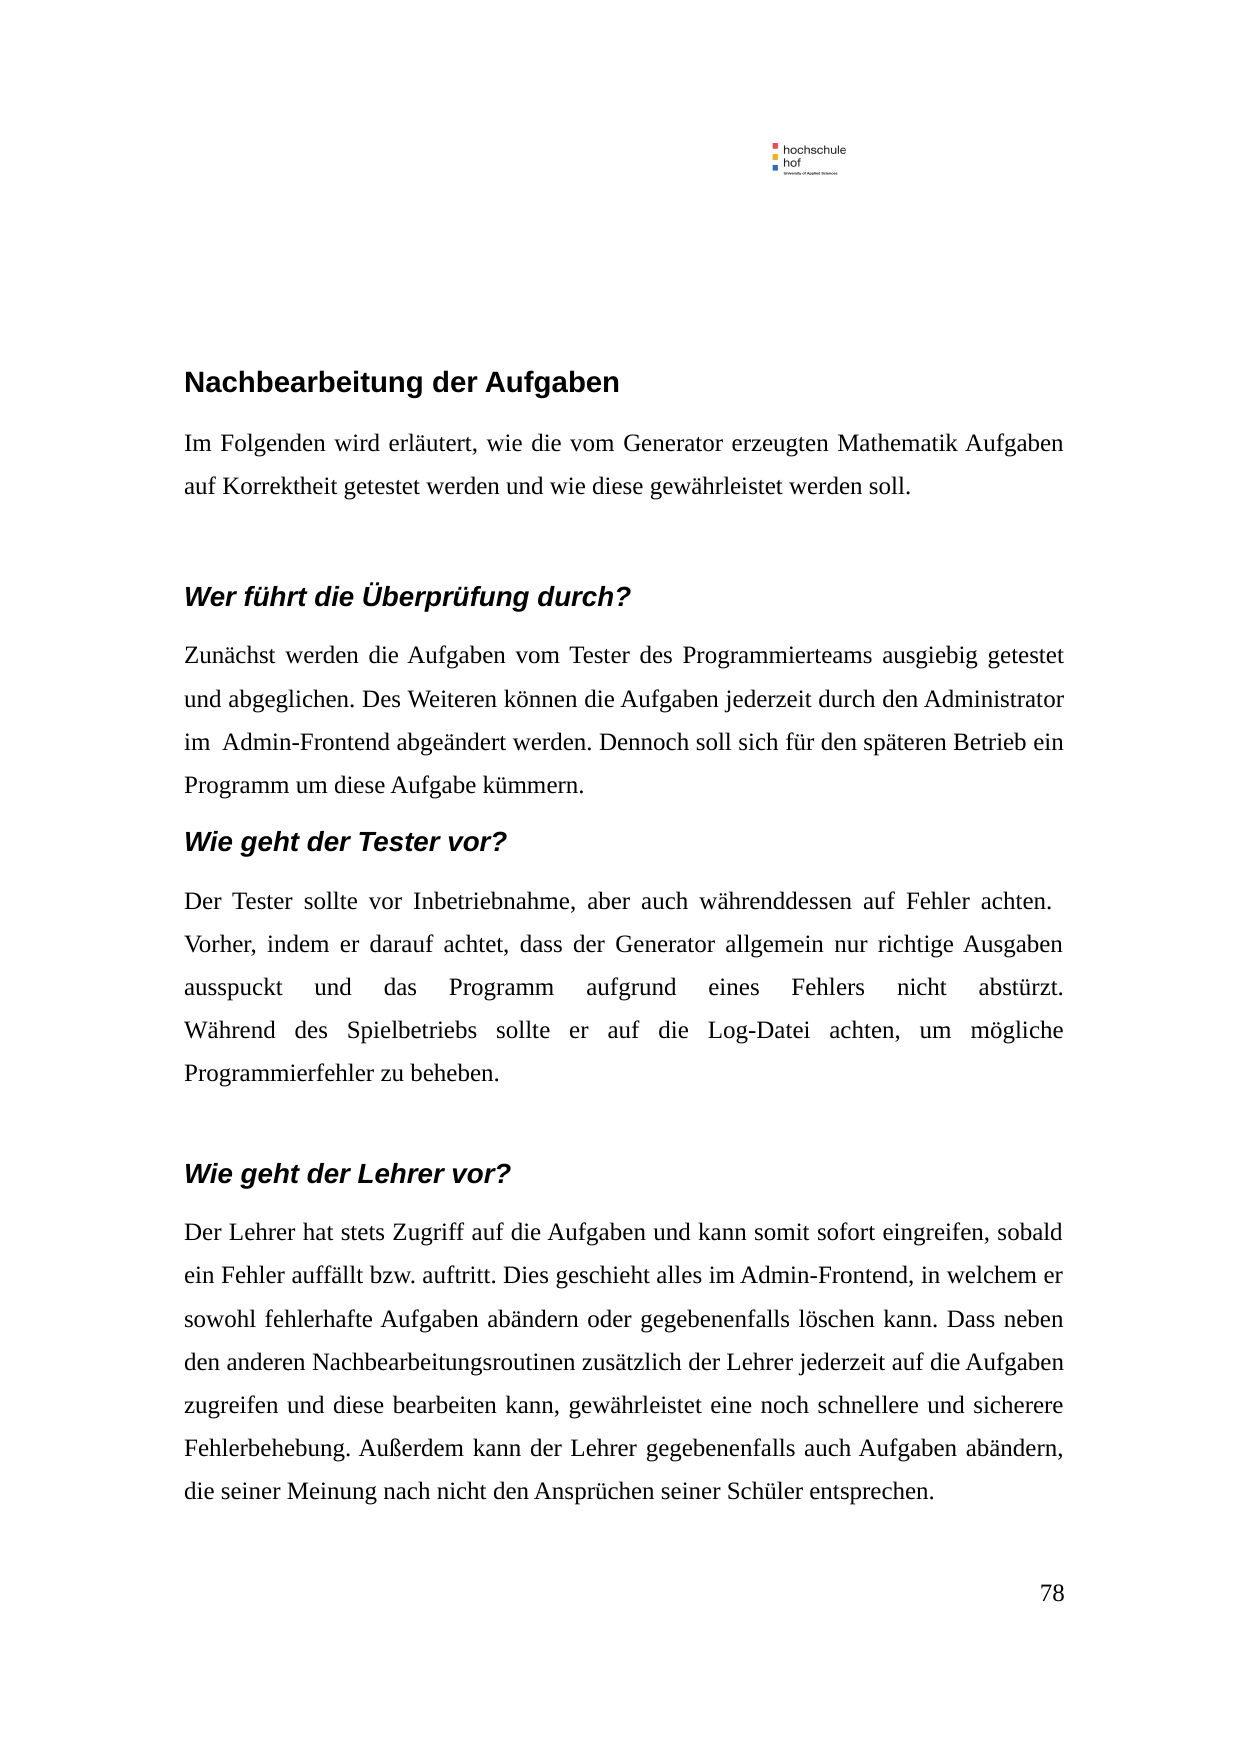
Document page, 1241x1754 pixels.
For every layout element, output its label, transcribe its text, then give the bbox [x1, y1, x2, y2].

text Der Lehrer hat stets Zugriff auf die Aufgaben und kann somit sofort eingreifen, sobald ein Fehler auffällt bzw. auftritt. Dies geschieht alles im Admin-Frontend, in welchem er sowohl fehlerhafte Aufgaben abändern oder gegebenenfalls löschen kann. Dass neben den anderen Nachbearbeitungsroutinen zusätzlich der Lehrer jederzeit auf die Aufgaben zugreifen und diese bearbeiten kann, gewährleistet eine noch schnellere und sicherere Fehlerbehebung. Außerdem kann der Lehrer gegebenenfalls auch Aufgaben abändern, die seiner Meinung nach nicht den Ansprüchen seiner Schüler entsprechen. [184, 1217, 1064, 1505]
subtitle Wie geht der Lehrer vor? [184, 1157, 1064, 1189]
text Im Folgenden wird erläutert, wie die vom Generator erzeugten Mathematik Aufgaben auf Korrektheit getestet werden und wie diese gewährleistet werden soll. [184, 428, 1064, 499]
subtitle Wie geht der Tester vor? [184, 826, 1064, 857]
text Der Tester sollte vor Inbetriebnahme, aber auch währenddessen auf Fehler achten. Vorher, indem er darauf achtet, dass der Generator allgemein nur richtige Ausgaben ausspuckt und das Programm aufgrund eines Fehlers nicht abstürzt. Während des Spielbetriebs sollte er auf die Log-Datei achten, um mögliche Programmierfehler zu beheben. [184, 886, 1064, 1087]
subtitle Nachbearbeitung der Aufgaben [184, 364, 1064, 398]
text Zunächst werden die Aufgaben vom Tester des Programmierteams ausgiebig getestet und abgeglichen. Des Weiteren können die Aufgaben jederzeit durch den Administrator im Admin-Frontend abgeändert werden. Dennoch soll sich für den späteren Betrieb ein Programm um diese Aufgabe kümmern. [184, 641, 1064, 799]
subtitle Wer führt die Überprüfung durch? [184, 580, 1064, 612]
picture [772, 143, 846, 175]
